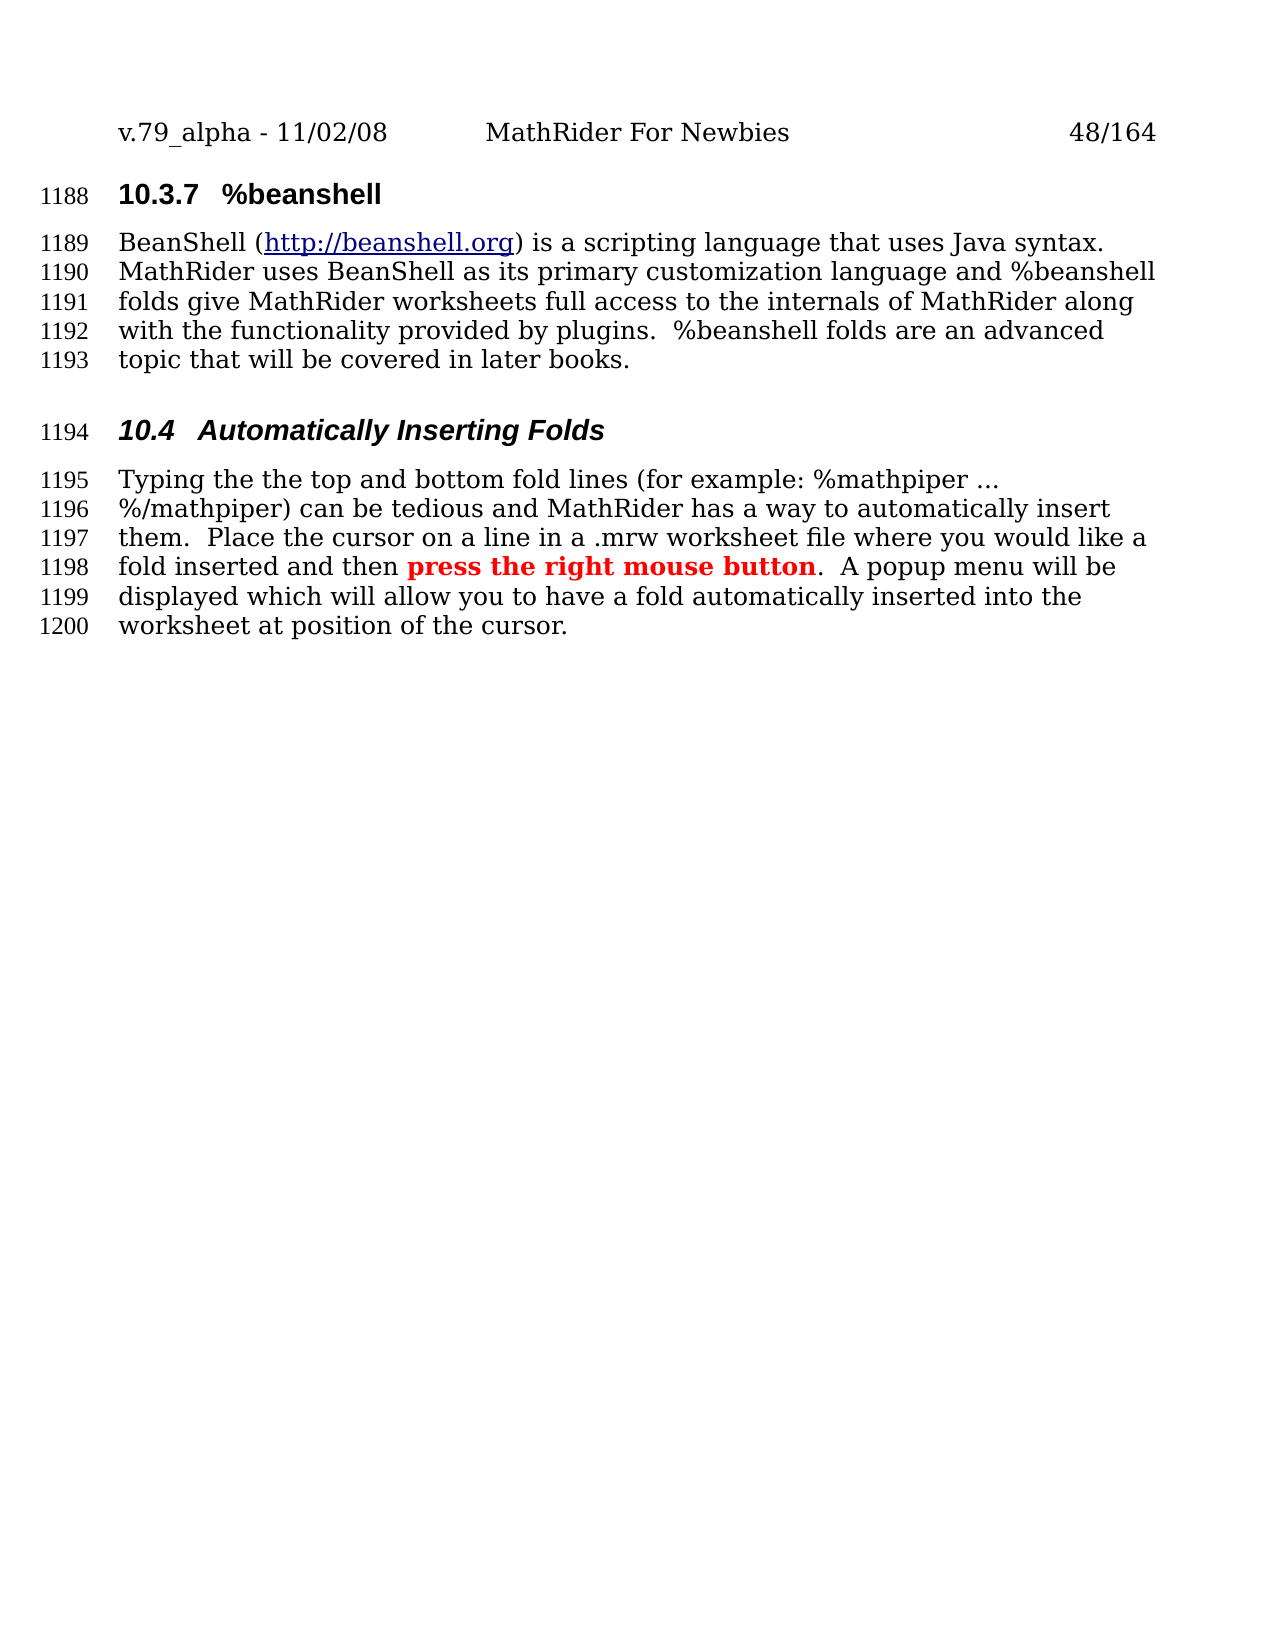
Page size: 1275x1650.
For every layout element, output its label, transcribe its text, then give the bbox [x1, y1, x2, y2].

text BeanShell (http://beanshell.org) is a scripting language that uses Java syntax. MathRider uses BeanShell as its primary customization language and %beanshell folds give MathRider worksheets full access to the internals of MathRider along with the functionality provided by plugins. %beanshell folds are an advanced topic that will be covered in later books. [118, 228, 1157, 374]
text Typing the the top and bottom fold lines (for example: %mathpiper ... %/mathpiper) can be tedious and MathRider has a way to automatically insert them. Place the cursor on a line in a .mrw worksheet file where you would like a fold inserted and then press the right mouse button. A popup menu will be displayed which will allow you to have a fold automatically inserted into the worksheet at position of the cursor. [118, 465, 1157, 640]
subtitle %beanshell [118, 177, 1157, 210]
subtitle Automatically Inserting Folds [118, 413, 1157, 447]
